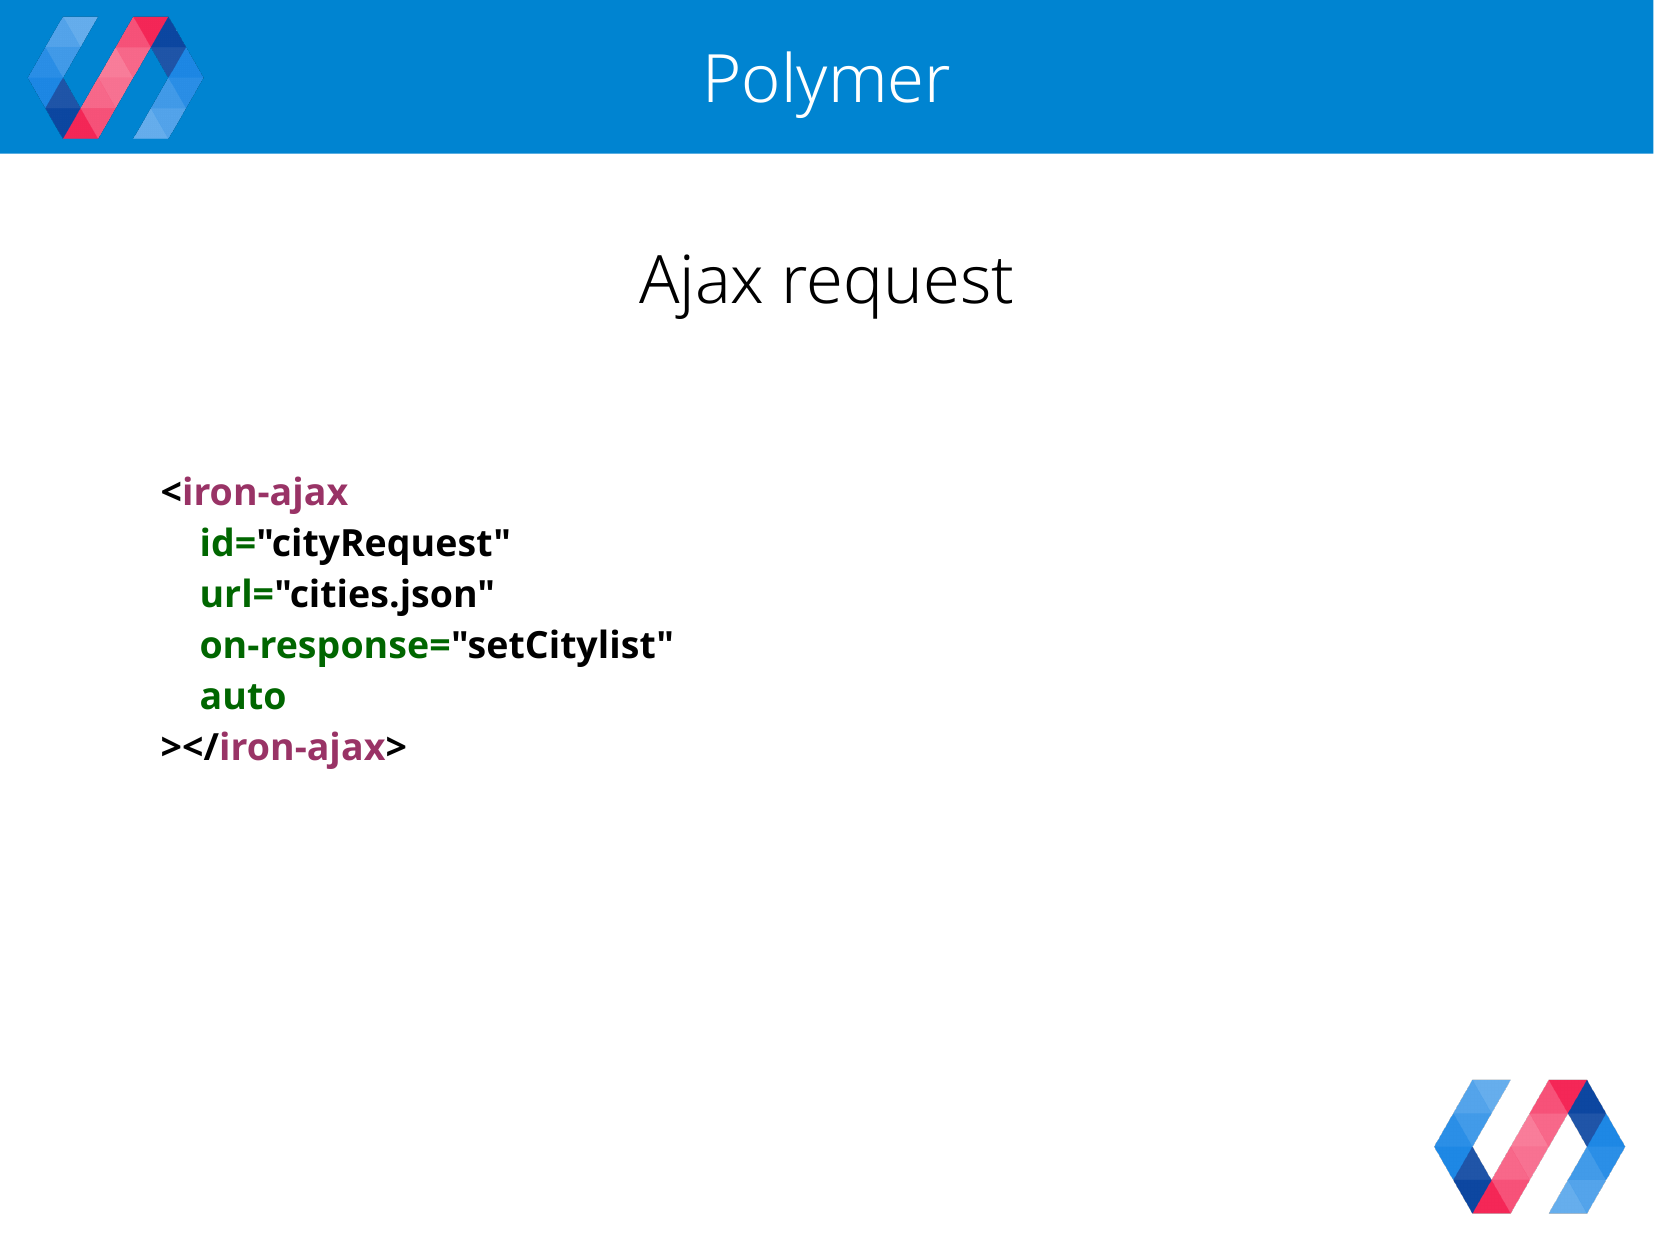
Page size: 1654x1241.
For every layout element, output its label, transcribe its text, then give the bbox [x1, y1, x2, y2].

text_box Ajax request <iron-ajax id="cityRequest" url="cities.json" on-response="setCitylist" auto ></iron-ajax> [82, 232, 1571, 1052]
title Polymer [0, 0, 1654, 154]
picture [23, 13, 208, 142]
picture [1429, 1076, 1630, 1217]
